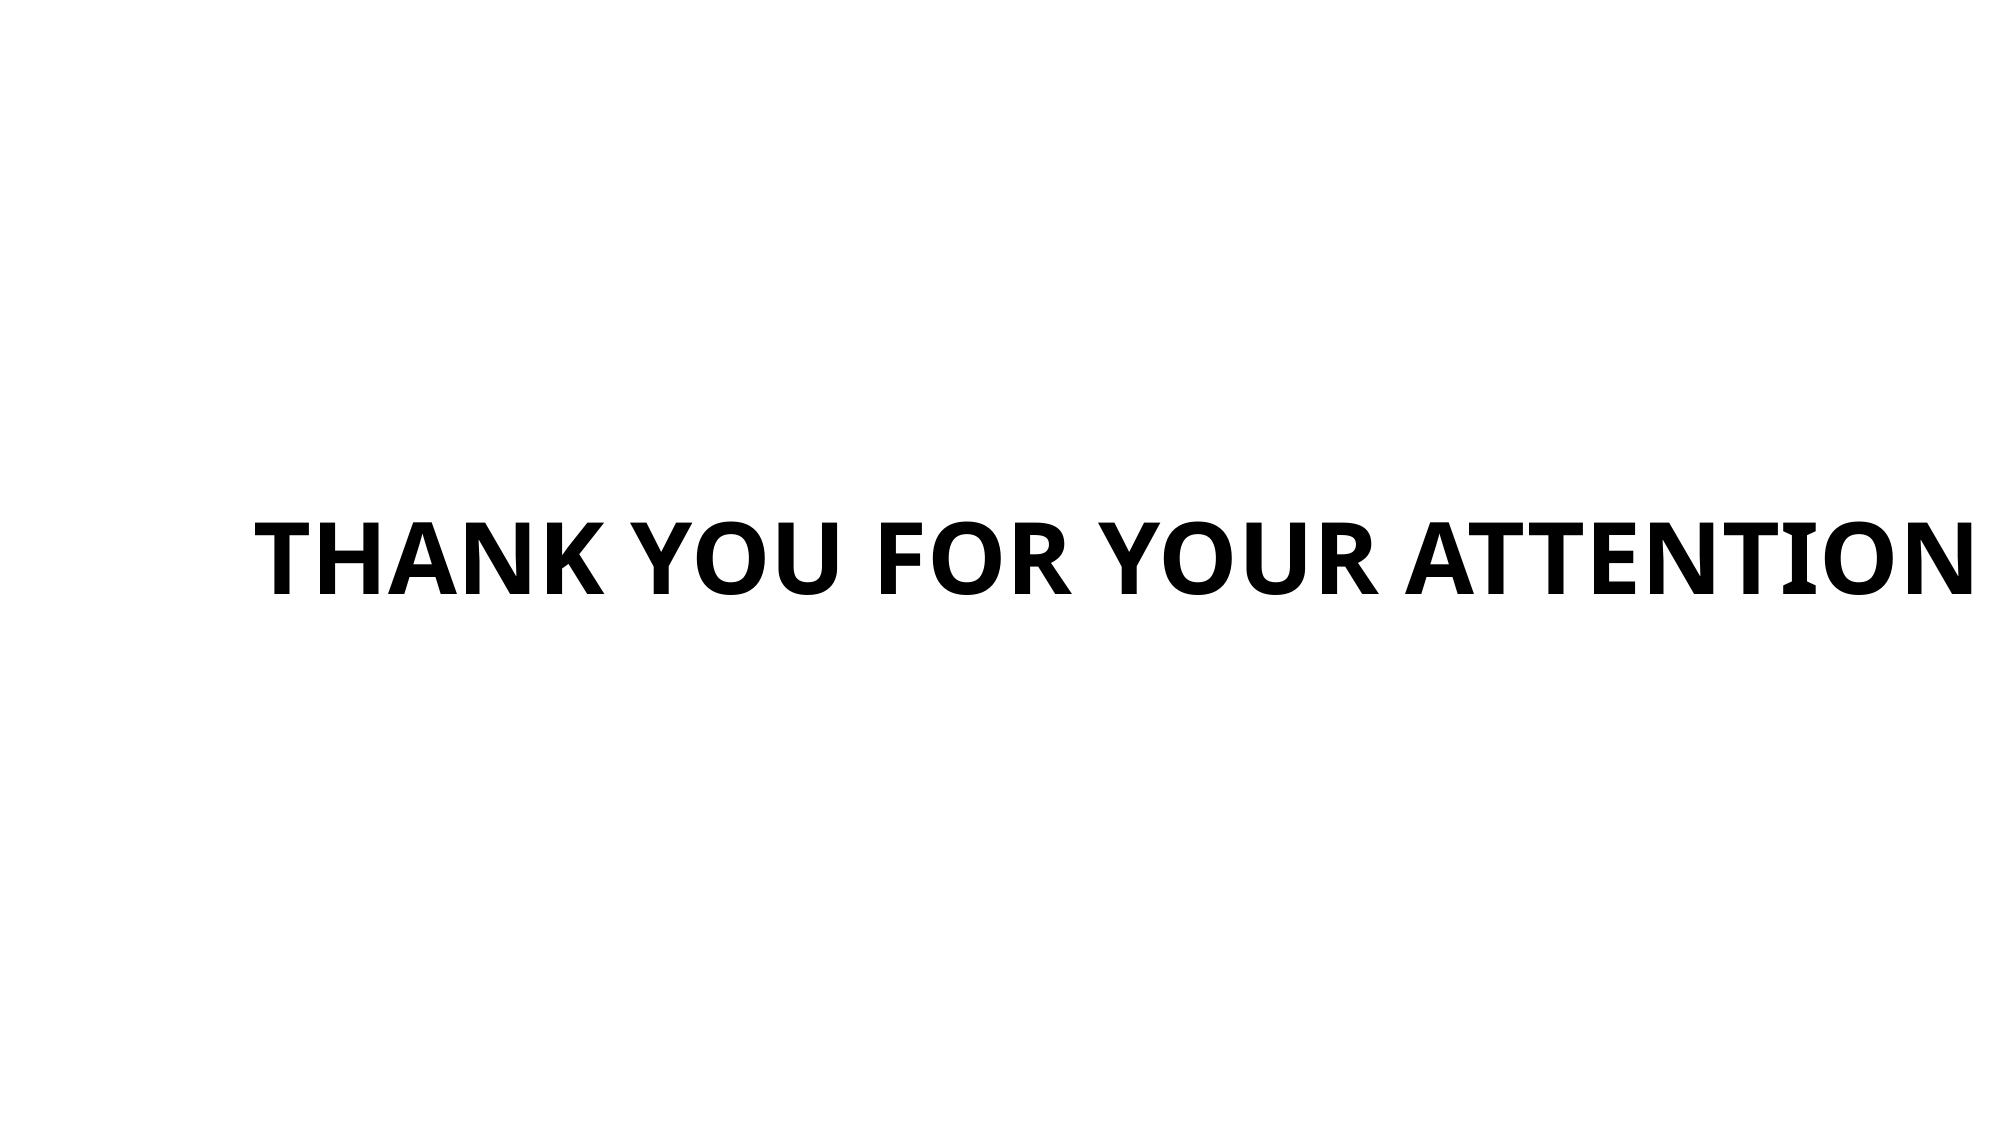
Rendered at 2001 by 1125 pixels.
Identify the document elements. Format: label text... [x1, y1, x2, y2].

list THANK YOU FOR YOUR ATTENTION [238, 501, 2000, 726]
